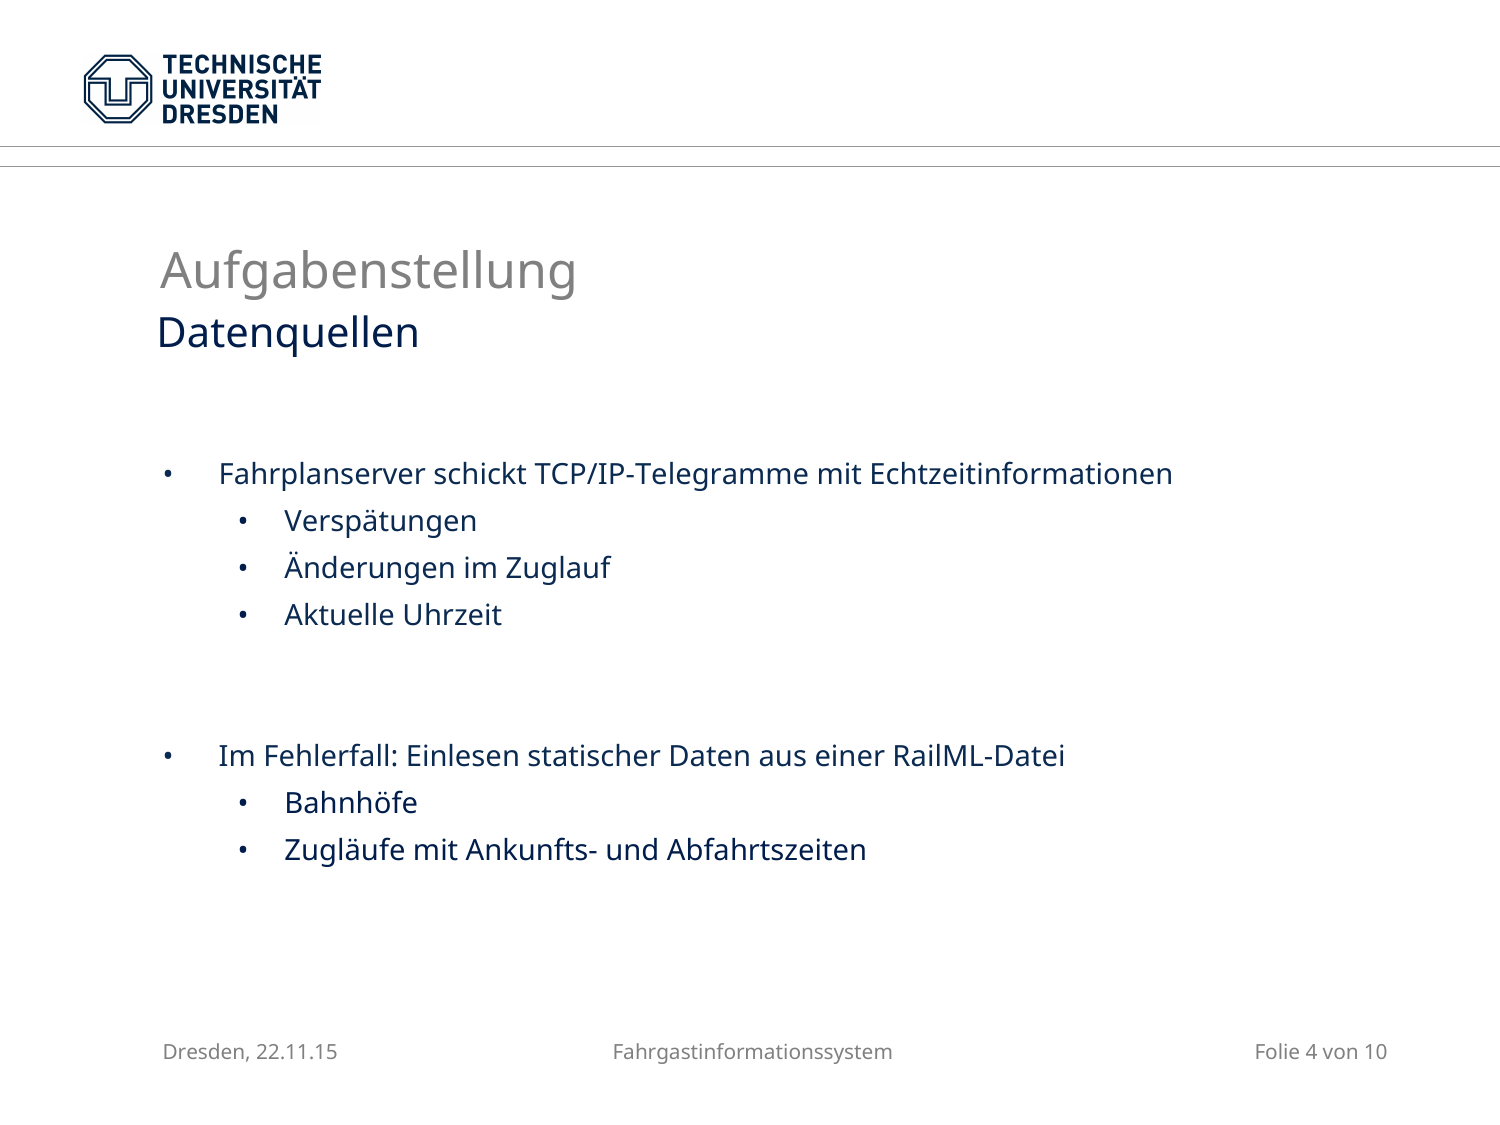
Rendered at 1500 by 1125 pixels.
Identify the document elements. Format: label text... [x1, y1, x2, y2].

list Fahrplanserver schickt TCP/IP-Telegramme mit Echtzeitinformationen Verspätungen Änderungen im Zuglauf Aktuelle Uhrzeit Im Fehlerfall: Einlesen statischer Daten aus einer RailML-Datei Bahnhöfe Zugläufe mit Ankunfts- und Abfahrtszeiten [162, 387, 1388, 963]
text_box Datenquellen [156, 299, 1388, 363]
picture [83, 54, 321, 124]
title Aufgabenstellung [160, 230, 1392, 307]
